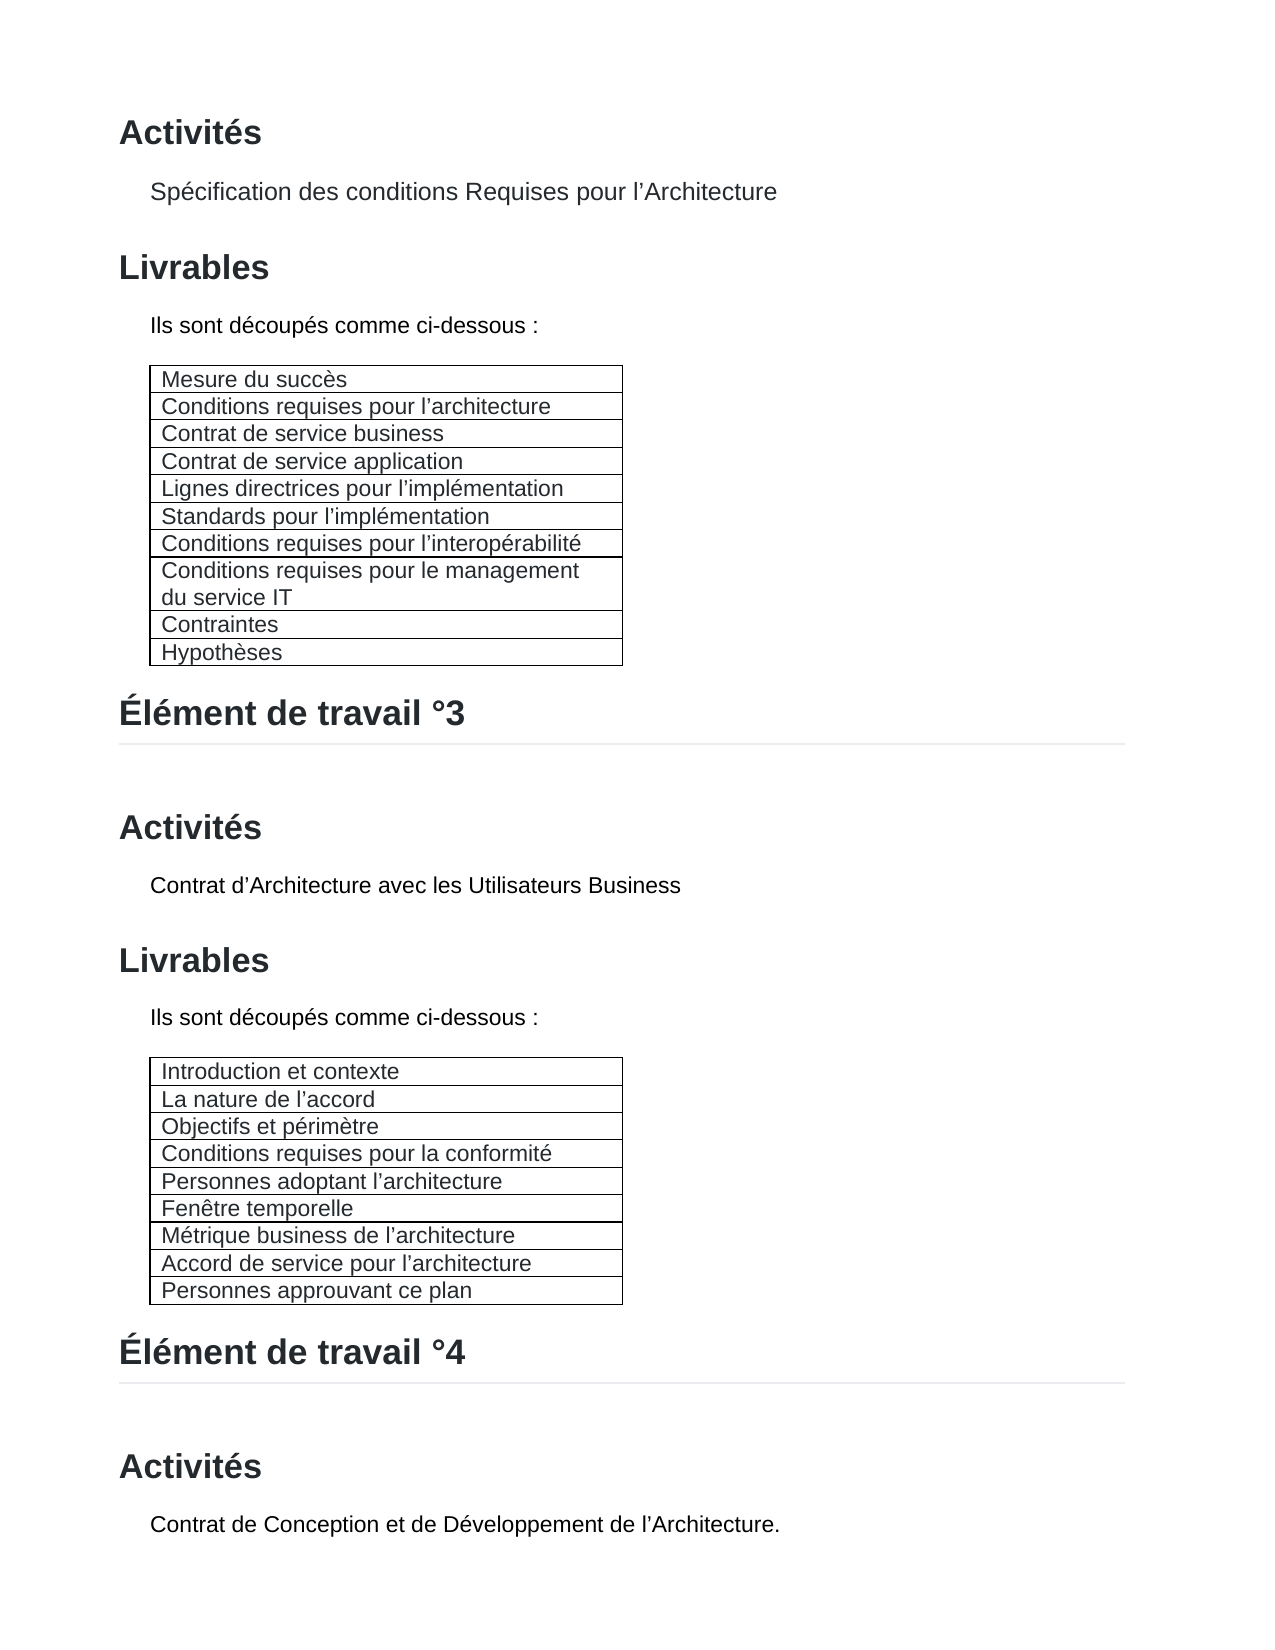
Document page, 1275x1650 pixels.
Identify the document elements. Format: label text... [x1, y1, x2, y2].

table_cell Objectifs et périmètre [151, 1113, 622, 1139]
table_cell Personnes adoptant l’architecture [151, 1168, 622, 1194]
table_cell Contrat de service business [151, 420, 622, 447]
table_cell Standards pour l’implémentation [151, 503, 622, 529]
table_header Mesure du succès [151, 366, 622, 392]
table_header Introduction et contexte [151, 1058, 622, 1084]
subtitle Activités [119, 112, 1125, 152]
table_cell Conditions requises pour le management du service IT [151, 558, 622, 610]
text Ils sont découpés comme ci-dessous : [150, 1004, 1125, 1031]
subtitle Activités [119, 807, 1125, 847]
table_cell Fenêtre temporelle [151, 1195, 622, 1221]
subtitle Livrables [119, 247, 1125, 287]
table_cell Accord de service pour l’architecture [151, 1250, 622, 1276]
subtitle Élément de travail °4 [119, 1331, 1125, 1382]
subtitle Livrables [119, 940, 1125, 979]
table_cell Conditions requises pour l’interopérabilité [151, 530, 622, 556]
subtitle Activités [119, 1446, 1125, 1486]
text Spécification des conditions Requises pour l’Architecture [150, 177, 1125, 206]
text Contrat de Conception et de Développement de l’Architecture. [150, 1511, 1125, 1537]
table_cell Personnes approuvant ce plan [151, 1277, 622, 1304]
text Contrat d’Architecture avec les Utilisateurs Business [150, 872, 1125, 898]
text Ils sont découpés comme ci-dessous : [150, 312, 1125, 338]
table_cell Métrique business de l’architecture [151, 1223, 622, 1249]
table_cell Conditions requises pour la conformité [151, 1140, 622, 1167]
subtitle Élément de travail °3 [119, 692, 1125, 743]
table_cell Hypothèses [151, 639, 622, 665]
table_cell Lignes directrices pour l’implémentation [151, 475, 622, 502]
table_cell Contraintes [151, 611, 622, 637]
table_cell Contrat de service application [151, 448, 622, 474]
